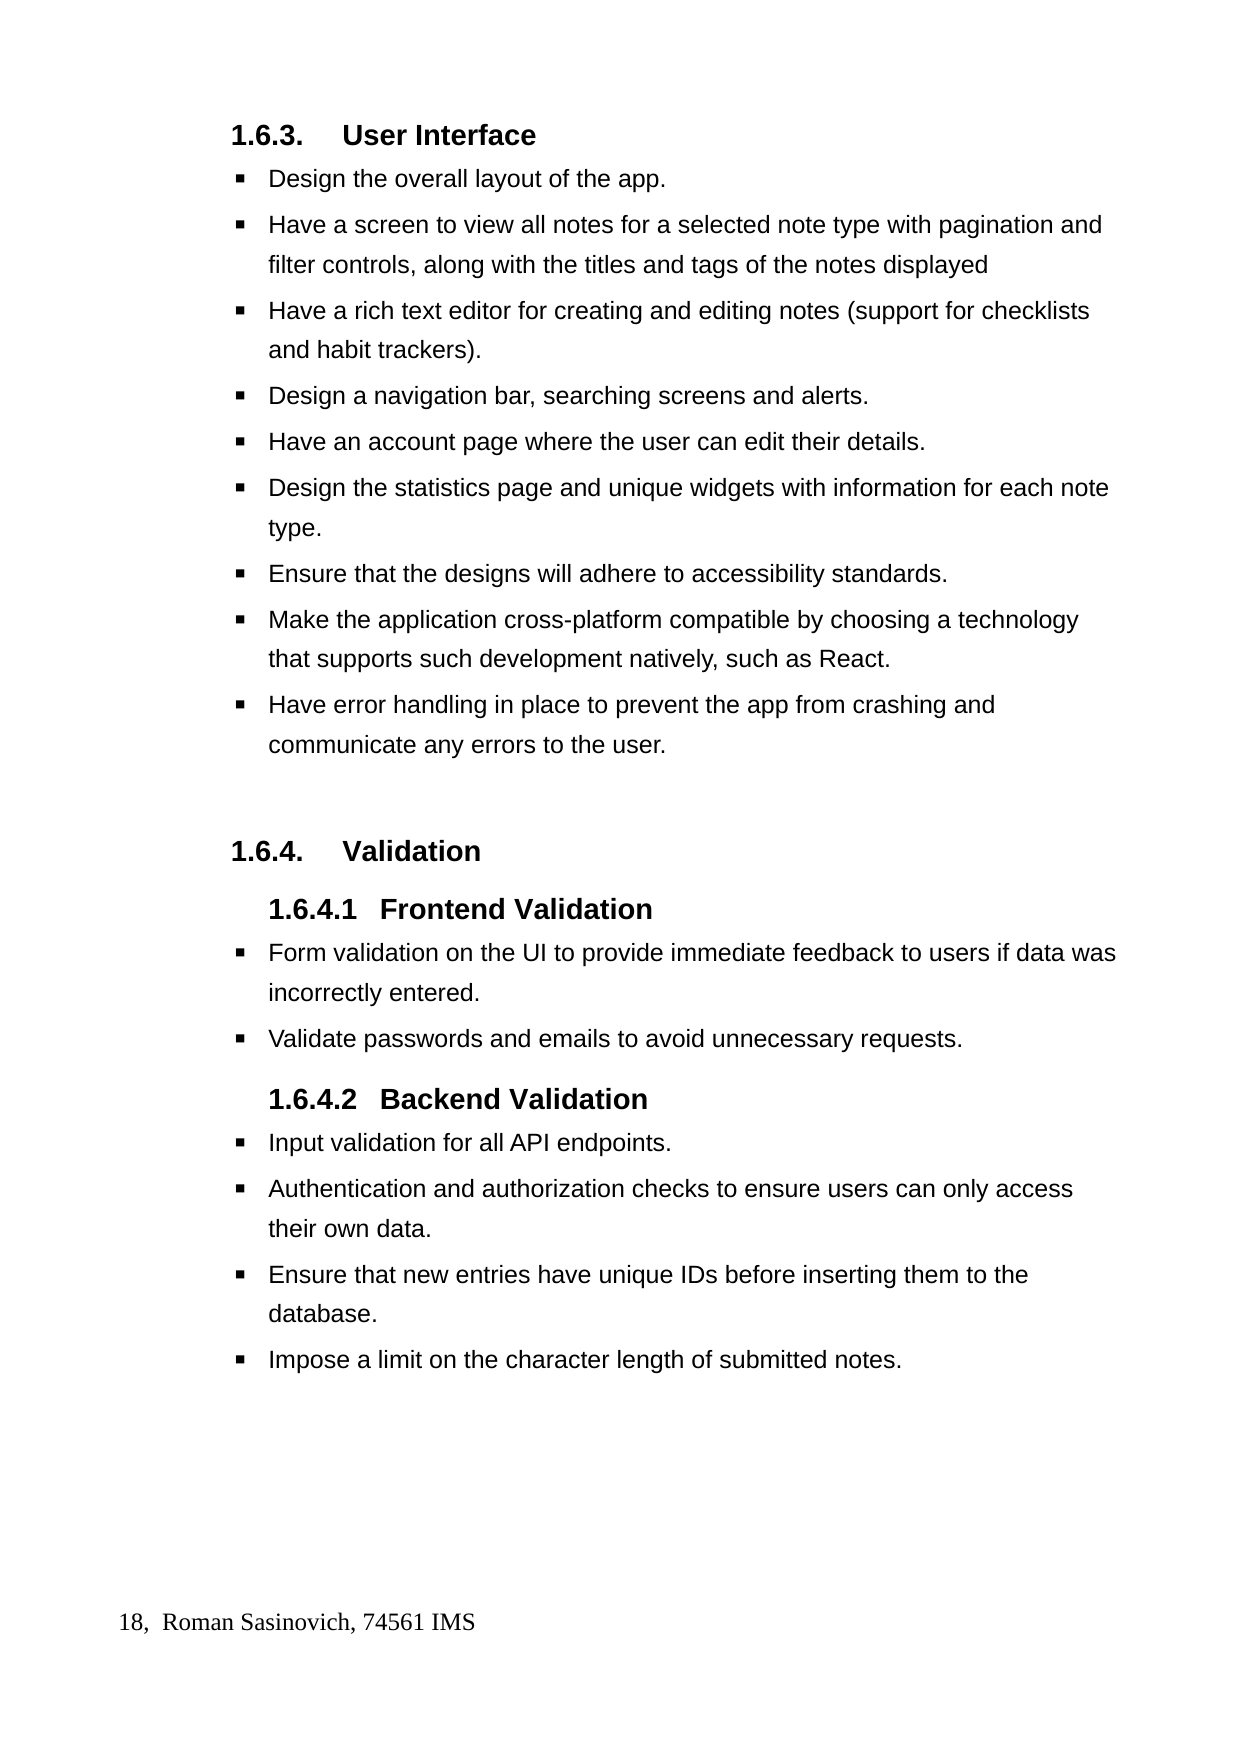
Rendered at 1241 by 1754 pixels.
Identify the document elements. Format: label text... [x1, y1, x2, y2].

list Have a screen to view all notes for a selected note type with pagination and filter controls, along with the titles and tags of the notes displayed [231, 210, 1122, 278]
list Ensure that the designs will adhere to accessibility standards. [231, 559, 1122, 588]
list Have an account page where the user can edit their details. [231, 427, 1122, 456]
list Have a rich text editor for creating and editing notes (support for checklists and habit trackers). [231, 296, 1122, 364]
list Design the overall layout of the app. [231, 164, 1122, 193]
list Input validation for all API endpoints. [231, 1128, 1122, 1157]
subtitle Validation [231, 834, 1122, 868]
list Make the application cross-platform compatible by choosing a technology that supports such development natively, such as React. [231, 605, 1122, 673]
list Authentication and authorization checks to ensure users can only access their own data. [231, 1174, 1122, 1243]
list Impose a limit on the character length of submitted notes. [231, 1345, 1122, 1374]
list Design a navigation bar, searching screens and alerts. [231, 381, 1122, 410]
list Ensure that new entries have unique IDs before inserting them to the database. [231, 1260, 1122, 1328]
list Design the statistics page and unique widgets with information for each note type. [231, 473, 1122, 542]
subtitle Backend Validation [268, 1082, 1122, 1116]
list Validate passwords and emails to avoid unnecessary requests. [231, 1024, 1122, 1053]
list Form validation on the UI to provide immediate feedback to users if data was incorrectly entered. [231, 938, 1122, 1007]
subtitle Frontend Validation [268, 892, 1122, 926]
list Have error handling in place to prevent the app from crashing and communicate any errors to the user. [231, 690, 1122, 759]
subtitle User Interface [231, 118, 1122, 152]
